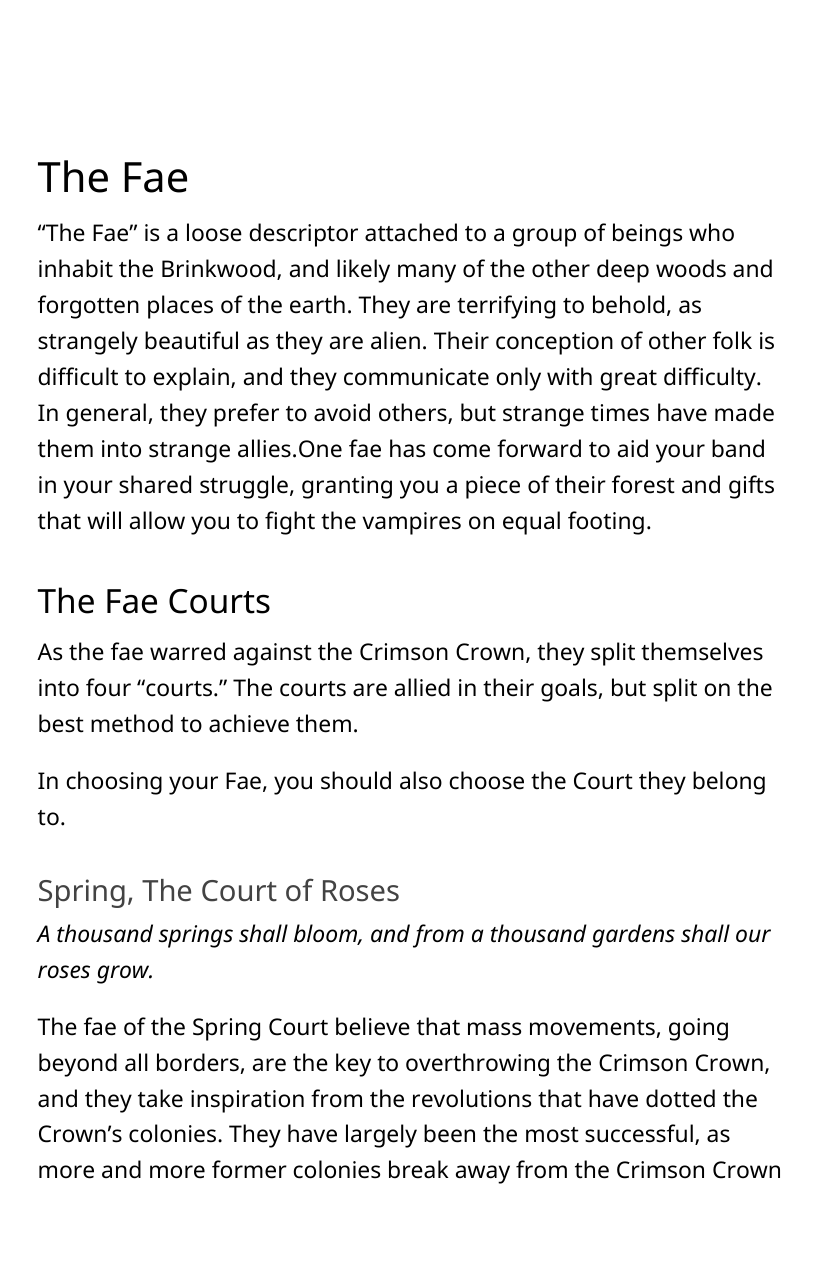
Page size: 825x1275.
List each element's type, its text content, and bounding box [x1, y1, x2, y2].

subtitle The Fae Courts [37, 578, 787, 623]
text The fae of the Spring Court believe that mass movements, going beyond all borders, are the key to overthrowing the Crimson Crown, and they take inspiration from the revolutions that have dotted the Crown’s colonies. They have largely been the most successful, as more and more former colonies break away from the Crimson Crown [37, 1011, 787, 1186]
text As the fae warred against the Crimson Crown, they split themselves into four “courts.” The courts are allied in their goals, but split on the best method to achieve them. [37, 636, 787, 739]
text In choosing your Fae, you should also choose the Court they belong to. [37, 765, 787, 832]
text A thousand springs shall bloom, and from a thousand gardens shall our roses grow. [37, 918, 787, 985]
subtitle Spring, The Court of Roses [37, 870, 787, 909]
text “The Fae” is a loose descriptor attached to a group of beings who inhabit the Brinkwood, and likely many of the other deep woods and forgotten places of the earth. They are terrifying to behold, as strangely beautiful as they are alien. Their conception of other folk is difficult to explain, and they communicate only with great difficulty. In general, they prefer to avoid others, but strange times have made them into strange allies.One fae has come forward to aid your band in your shared struggle, granting you a piece of their forest and gifts that will allow you to fight the vampires on equal footing. [37, 217, 787, 536]
subtitle The Fae [37, 148, 787, 205]
